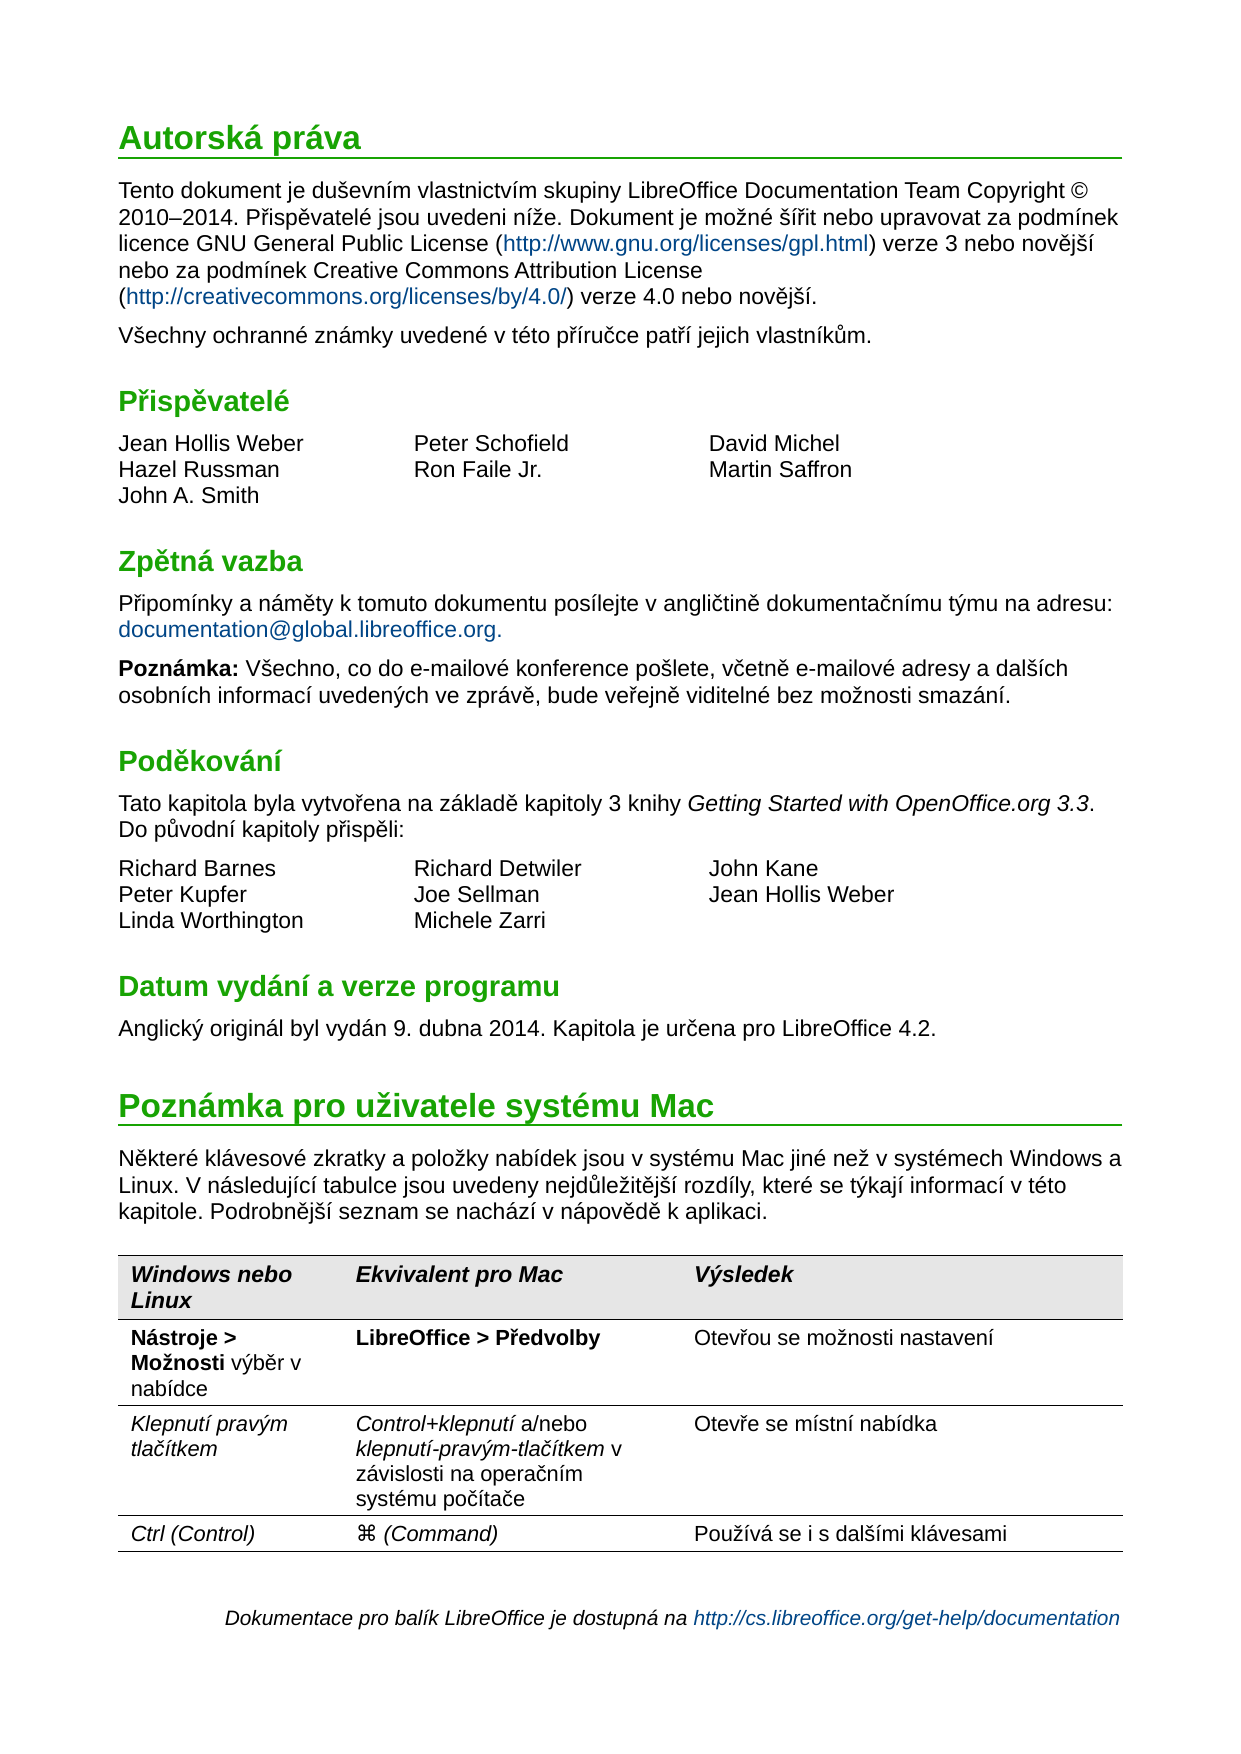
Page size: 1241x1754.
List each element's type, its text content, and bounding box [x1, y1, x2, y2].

table_header Windows nebo Linux [118, 1256, 343, 1319]
table_cell Nástroje > Možnosti výběr v nabídce [118, 1320, 343, 1405]
text Richard Barnes Richard Detwiler John Kane Peter Kupfer Joe Sellman Jean Hollis Weber Linda Worthington Michele Zarri [118, 855, 1122, 934]
text Poznámka: Všechno, co do e-mailové konference pošlete, včetně e-mailové adresy a dalších osobních informací uvedených ve zprávě, bude veřejně viditelné bez možnosti smazání. [118, 655, 1122, 708]
table_cell LibreOffice > Předvolby [343, 1320, 681, 1405]
table_header Ekvivalent pro Mac [343, 1256, 681, 1319]
table_cell Klepnutí pravým tlačítkem [118, 1406, 343, 1515]
subtitle Poznámka pro uživatele systému Mac [118, 1086, 1122, 1124]
table_cell Ctrl (Control) [118, 1516, 343, 1551]
text Jean Hollis Weber Peter Schofield David Michel Hazel Russman Ron Faile Jr. Martin Saffron John A. Smith [118, 429, 1122, 509]
subtitle Autorská práva [118, 118, 1122, 157]
table_cell Používá se i s dalšími klávesami [681, 1516, 1123, 1551]
table_cell Otevře se místní nabídka [681, 1406, 1123, 1515]
text Tento dokument je duševním vlastnictvím skupiny LibreOffice Documentation Team Copyright © 2010–2014. Přispěvatelé jsou uvedeni níže. Dokument je možné šířit nebo upravovat za podmínek licence GNU General Public License (http://www.gnu.org/licenses/gpl.html) verze 3 nebo novější nebo za podmínek Creative Commons Attribution License (http://creativecommons.org/licenses/by/4.0/) verze 4.0 nebo novější. [118, 177, 1122, 309]
subtitle Přispěvatelé [118, 384, 1122, 417]
text Všechny ochranné známky uvedené v této příručce patří jejich vlastníkům. [118, 322, 1122, 348]
text Anglický originál byl vydán 9. dubna 2014. Kapitola je určena pro LibreOffice 4.2. [118, 1015, 1122, 1042]
table_cell Control+klepnutí a/nebo klepnutí-pravým-tlačítkem v závislosti na operačním systému počítače [343, 1406, 681, 1515]
subtitle Datum vydání a verze programu [118, 969, 1122, 1003]
text Připomínky a náměty k tomuto dokumentu posílejte v angličtině dokumentačnímu týmu na adresu: documentation@global.libreoffice.org. [118, 590, 1122, 643]
text Tato kapitola byla vytvořena na základě kapitoly 3 knihy Getting Started with OpenOffice.org 3.3. Do původní kapitoly přispěli: [118, 789, 1122, 842]
table_cell Otevřou se možnosti nastavení [681, 1320, 1123, 1405]
table_cell ⌘ (Command) [343, 1516, 681, 1551]
subtitle Zpětná vazba [118, 544, 1122, 578]
table_header Výsledek [681, 1256, 1123, 1319]
text Některé klávesové zkratky a položky nabídek jsou v systému Mac jiné než v systémech Windows a Linux. V následující tabulce jsou uvedeny nejdůležitější rozdíly, které se týkají informací v této kapitole. Podrobnější seznam se nachází v nápovědě k aplikaci. [118, 1145, 1122, 1224]
subtitle Poděkování [118, 743, 1122, 777]
